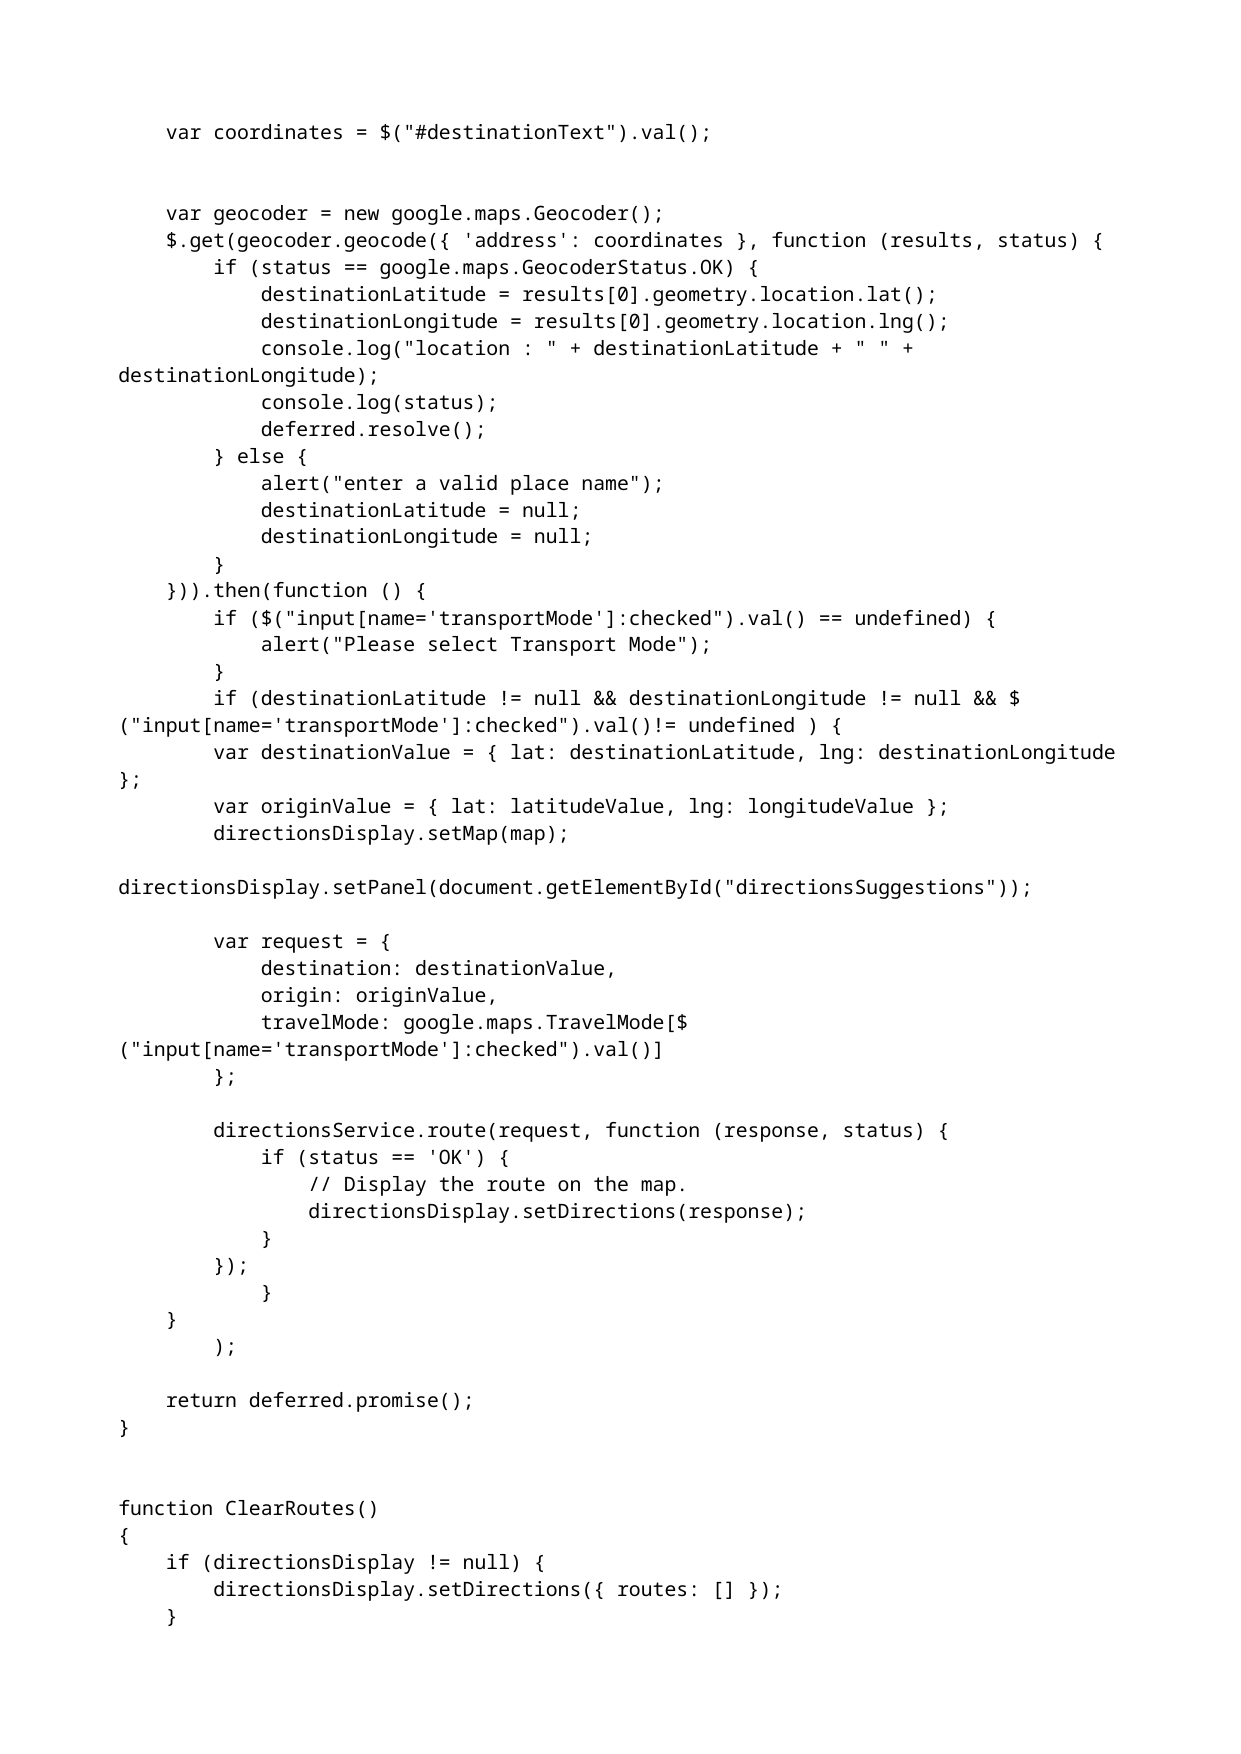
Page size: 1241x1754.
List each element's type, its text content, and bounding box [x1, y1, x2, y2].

text var destinationValue = { lat: destinationLatitude, lng: destinationLongitude }; [118, 739, 1122, 793]
text directionsDisplay.setDirections(response); [118, 1197, 1122, 1224]
text } [118, 1224, 1122, 1251]
text if (directionsDisplay != null) { [118, 1548, 1122, 1575]
text directionsService.route(request, function (response, status) { [118, 1116, 1122, 1143]
text var originValue = { lat: latitudeValue, lng: longitudeValue }; [118, 793, 1122, 819]
text directionsDisplay.setDirections({ routes: [] }); [118, 1575, 1122, 1602]
text } [118, 1278, 1122, 1305]
text destinationLongitude = null; [118, 523, 1122, 550]
text destinationLongitude = results[0].geometry.location.lng(); [118, 307, 1122, 334]
text var geocoder = new google.maps.Geocoder(); [118, 199, 1122, 226]
text origin: originValue, [118, 981, 1122, 1008]
text }; [118, 1062, 1122, 1089]
text directionsDisplay.setPanel(document.getElementById("directionsSuggestions")); [118, 847, 1122, 901]
text // Display the route on the map. [118, 1170, 1122, 1197]
text console.log(status); [118, 388, 1122, 415]
text $.get(geocoder.geocode({ 'address': coordinates }, function (results, status) { [118, 226, 1122, 253]
text if (status == 'OK') { [118, 1143, 1122, 1170]
text if (status == google.maps.GeocoderStatus.OK) { [118, 253, 1122, 280]
text var coordinates = $("#destinationText").val(); [118, 118, 1122, 145]
text } [118, 658, 1122, 685]
text return deferred.promise(); [118, 1386, 1122, 1413]
text deferred.resolve(); [118, 415, 1122, 442]
text } [118, 1602, 1122, 1629]
text destinationLatitude = null; [118, 496, 1122, 523]
text alert("enter a valid place name"); [118, 469, 1122, 496]
text travelMode: google.maps.TravelMode[$("input[name='transportMode']:checked").val()] [118, 1008, 1122, 1062]
text { [118, 1521, 1122, 1548]
text destination: destinationValue, [118, 954, 1122, 981]
text }); [118, 1251, 1122, 1278]
text directionsDisplay.setMap(map); [118, 819, 1122, 847]
text var request = { [118, 927, 1122, 954]
text })).then(function () { [118, 577, 1122, 604]
text function ClearRoutes() [118, 1494, 1122, 1521]
text alert("Please select Transport Mode"); [118, 631, 1122, 658]
text } [118, 1413, 1122, 1440]
text if (destinationLatitude != null && destinationLongitude != null && $("input[name='transportMode']:checked").val()!= undefined ) { [118, 685, 1122, 739]
text if ($("input[name='transportMode']:checked").val() == undefined) { [118, 604, 1122, 631]
text ); [118, 1332, 1122, 1359]
text } [118, 550, 1122, 577]
text destinationLatitude = results[0].geometry.location.lat(); [118, 280, 1122, 307]
text } else { [118, 442, 1122, 469]
text } [118, 1305, 1122, 1332]
text console.log("location : " + destinationLatitude + " " + destinationLongitude); [118, 334, 1122, 388]
